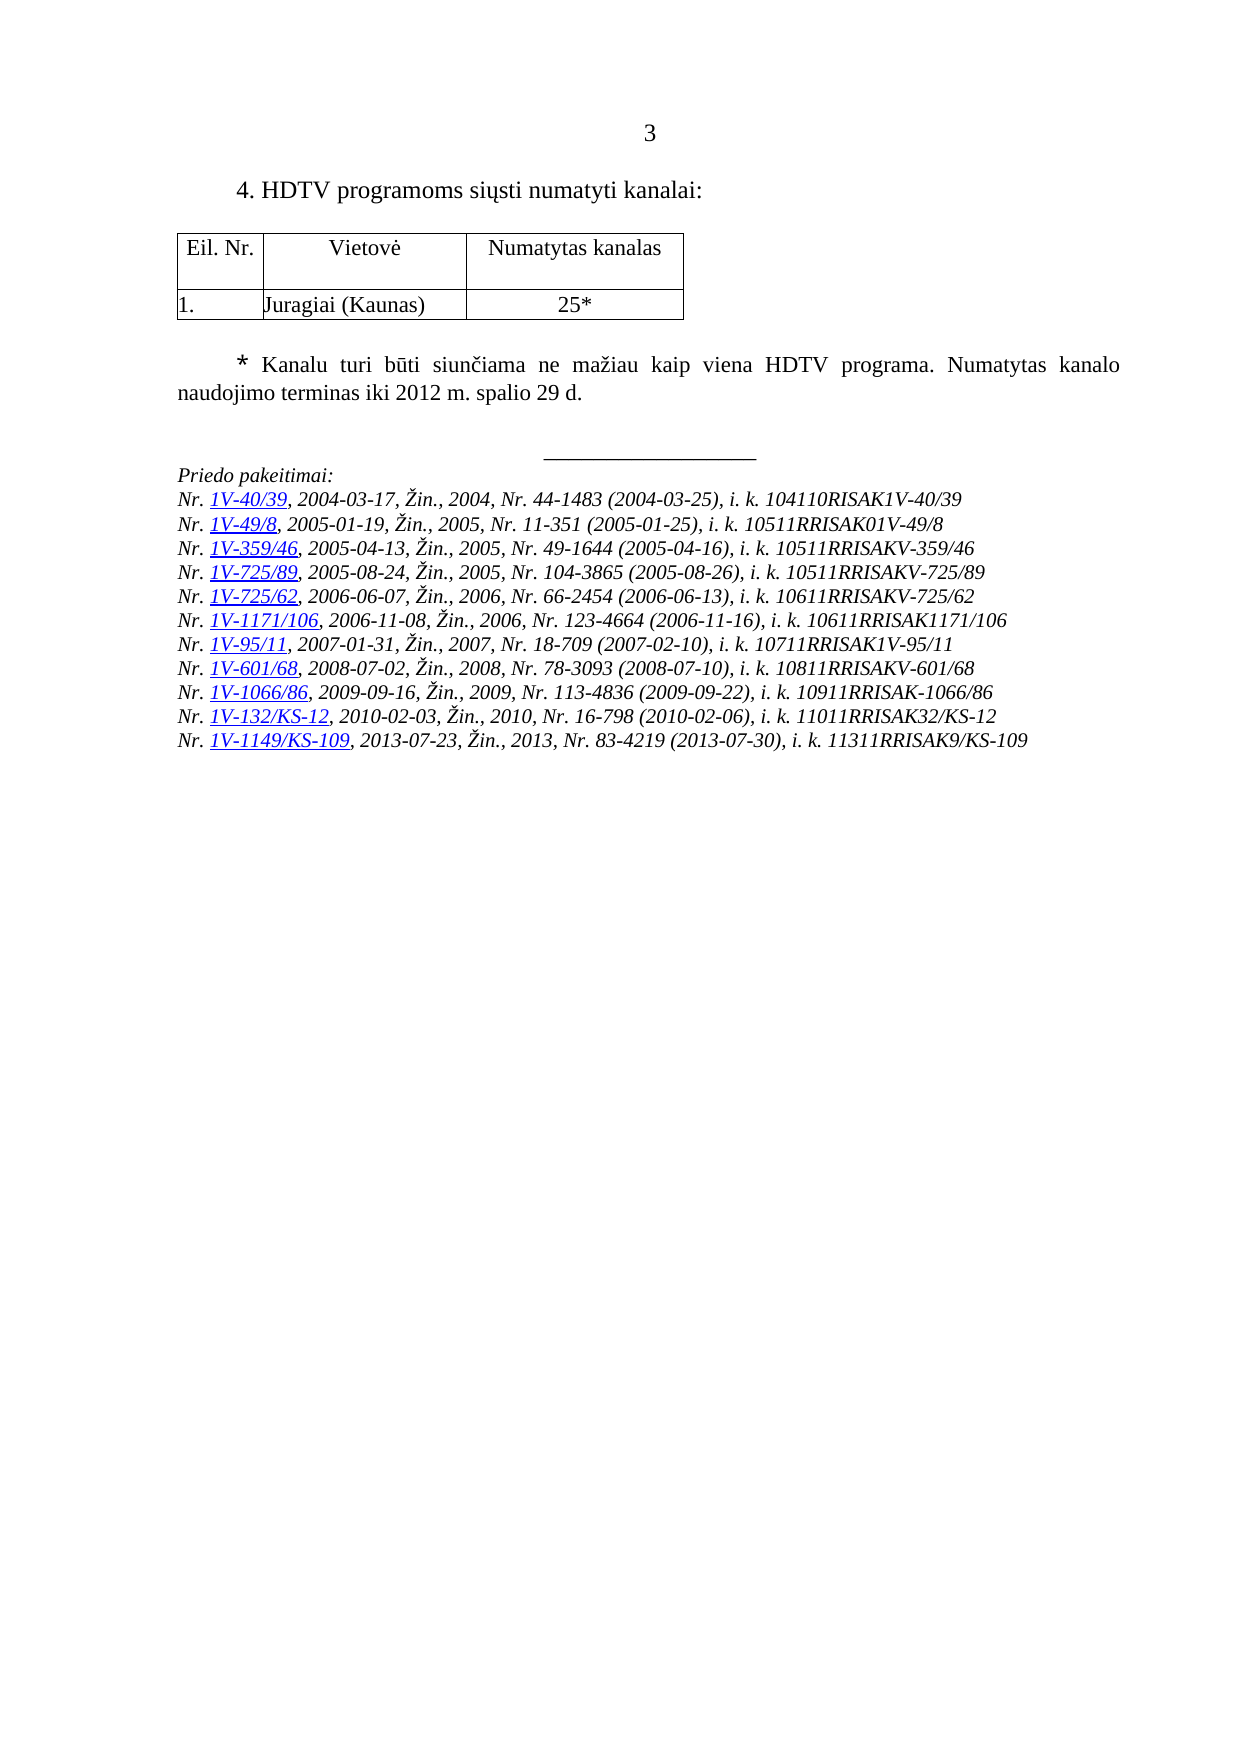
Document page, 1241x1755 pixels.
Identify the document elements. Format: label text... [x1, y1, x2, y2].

text _________________ [177, 434, 1122, 463]
text 4. HDTV programoms siųsti numatyti kanalai: [177, 176, 1122, 204]
table_cell Juragiai (Kaunas) [264, 290, 466, 318]
text Nr. 1V-49/8, 2005-01-19, Žin., 2005, Nr. 11-351 (2005-01-25), i. k. 10511RRISAK01V-49/8 [177, 511, 1122, 536]
table_cell 1. [178, 290, 263, 318]
text Nr. 1V-1149/KS-109, 2013-07-23, Žin., 2013, Nr. 83-4219 (2013-07-30), i. k. 11311RRISAK9/KS-109 [177, 728, 1122, 752]
text * Kanalu turi būti siunčiama ne mažiau kaip viena HDTV programa. Numatytas kanalo naudojimo terminas iki 2012 m. spalio 29 d. [177, 348, 1122, 406]
text Priedo pakeitimai: [177, 463, 1122, 487]
text Nr. 1V-95/11, 2007-01-31, Žin., 2007, Nr. 18-709 (2007-02-10), i. k. 10711RRISAK1V-95/11 [177, 632, 1122, 656]
table_header Eil. Nr. [178, 234, 263, 289]
text Nr. 1V-1066/86, 2009-09-16, Žin., 2009, Nr. 113-4836 (2009-09-22), i. k. 10911RRISAK-1066/86 [177, 680, 1122, 704]
text Nr. 1V-601/68, 2008-07-02, Žin., 2008, Nr. 78-3093 (2008-07-10), i. k. 10811RRISAKV-601/68 [177, 656, 1122, 680]
text Nr. 1V-1171/106, 2006-11-08, Žin., 2006, Nr. 123-4664 (2006-11-16), i. k. 10611RRISAK1171/106 [177, 608, 1122, 632]
text Nr. 1V-359/46, 2005-04-13, Žin., 2005, Nr. 49-1644 (2005-04-16), i. k. 10511RRISAKV-359/46 [177, 536, 1122, 559]
table_header Numatytas kanalas [467, 234, 683, 289]
table_cell 25* [467, 290, 683, 318]
text Nr. 1V-725/62, 2006-06-07, Žin., 2006, Nr. 66-2454 (2006-06-13), i. k. 10611RRISAKV-725/62 [177, 584, 1122, 608]
text Nr. 1V-132/KS-12, 2010-02-03, Žin., 2010, Nr. 16-798 (2010-02-06), i. k. 11011RRISAK32/KS-12 [177, 704, 1122, 728]
text Nr. 1V-725/89, 2005-08-24, Žin., 2005, Nr. 104-3865 (2005-08-26), i. k. 10511RRISAKV-725/89 [177, 559, 1122, 584]
text Nr. 1V-40/39, 2004-03-17, Žin., 2004, Nr. 44-1483 (2004-03-25), i. k. 104110RISAK1V-40/39 [177, 487, 1122, 511]
table_header Vietovė [264, 234, 466, 289]
